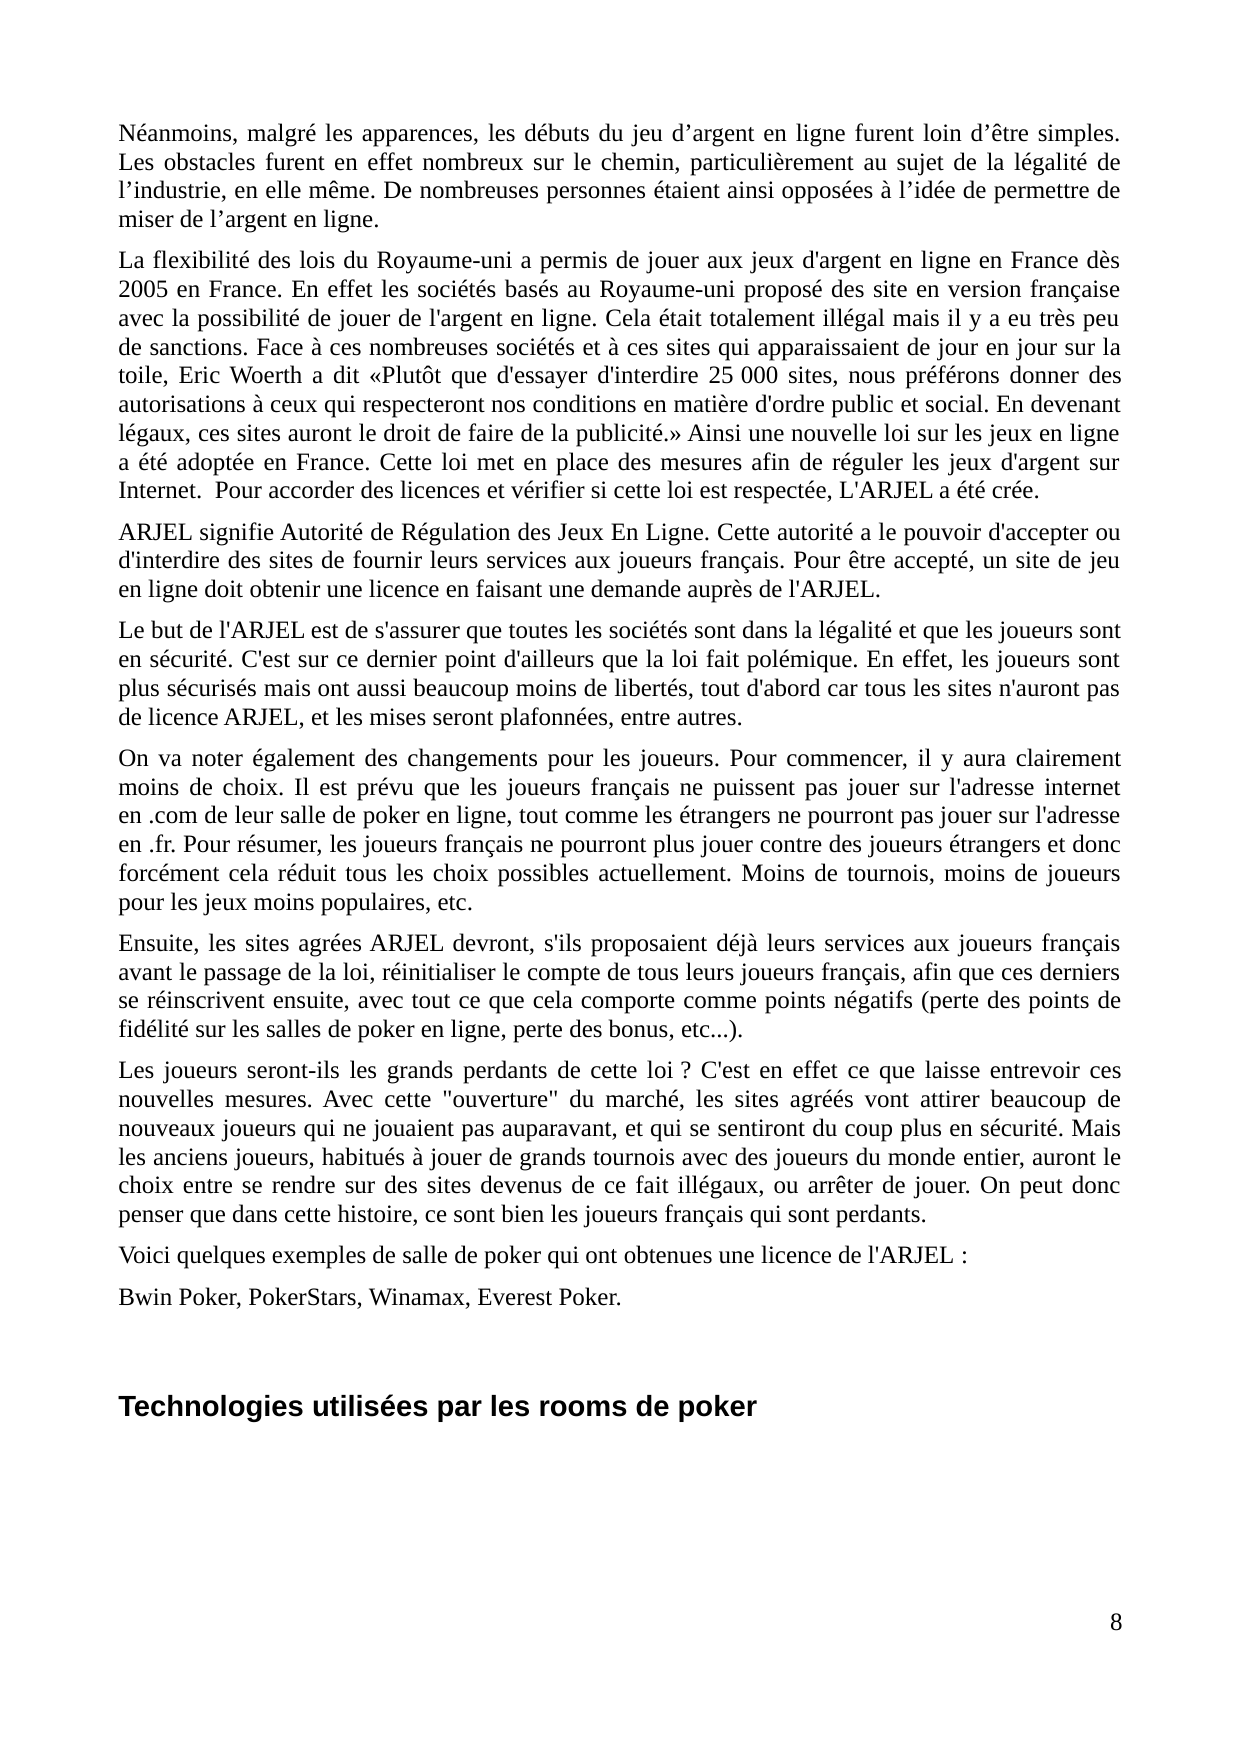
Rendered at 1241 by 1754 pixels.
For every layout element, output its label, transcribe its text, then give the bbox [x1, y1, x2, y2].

subtitle Technologies utilisées par les rooms de poker [118, 1389, 1122, 1423]
text ARJEL signifie Autorité de Régulation des Jeux En Ligne. Cette autorité a le pouvoir d'accepter ou d'interdire des sites de fournir leurs services aux joueurs français. Pour être accepté, un site de jeu en ligne doit obtenir une licence en faisant une demande auprès de l'ARJEL. [118, 517, 1122, 603]
text Voici quelques exemples de salle de poker qui ont obtenues une licence de l'ARJEL : [118, 1241, 1122, 1269]
text Le but de l'ARJEL est de s'assurer que toutes les sociétés sont dans la légalité et que les joueurs sont en sécurité. C'est sur ce dernier point d'ailleurs que la loi fait polémique. En effet, les joueurs sont plus sécurisés mais ont aussi beaucoup moins de libertés, tout d'abord car tous les sites n'auront pas de licence ARJEL, et les mises seront plafonnées, entre autres. [118, 616, 1122, 731]
text Ensuite, les sites agrées ARJEL devront, s'ils proposaient déjà leurs services aux joueurs français avant le passage de la loi, réinitialiser le compte de tous leurs joueurs français, afin que ces derniers se réinscrivent ensuite, avec tout ce que cela comporte comme points négatifs (perte des points de fidélité sur les salles de poker en ligne, perte des bonus, etc...). [118, 928, 1122, 1043]
text Néanmoins, malgré les apparences, les débuts du jeu d’argent en ligne furent loin d’être simples. Les obstacles furent en effet nombreux sur le chemin, particulièrement au sujet de la légalité de l’industrie, en elle même. De nombreuses personnes étaient ainsi opposées à l’idée de permettre de miser de l’argent en ligne. [118, 118, 1122, 233]
text Bwin Poker, PokerStars, Winamax, Everest Poker. [118, 1282, 1122, 1311]
text On va noter également des changements pour les joueurs. Pour commencer, il y aura clairement moins de choix. Il est prévu que les joueurs français ne puissent pas jouer sur l'adresse internet en .com de leur salle de poker en ligne, tout comme les étrangers ne pourront pas jouer sur l'adresse en .fr. Pour résumer, les joueurs français ne pourront plus jouer contre des joueurs étrangers et donc forcément cela réduit tous les choix possibles actuellement. Moins de tournois, moins de joueurs pour les jeux moins populaires, etc. [118, 743, 1122, 916]
text La flexibilité des lois du Royaume-uni a permis de jouer aux jeux d'argent en ligne en France dès 2005 en France. En effet les sociétés basés au Royaume-uni proposé des site en version française avec la possibilité de jouer de l'argent en ligne. Cela était totalement illégal mais il y a eu très peu de sanctions. Face à ces nombreuses sociétés et à ces sites qui apparaissaient de jour en jour sur la toile, Eric Woerth a dit «Plutôt que d'essayer d'interdire 25 000 sites, nous préférons donner des autorisations à ceux qui respecteront nos conditions en matière d'ordre public et social. En devenant légaux, ces sites auront le droit de faire de la publicité.» Ainsi une nouvelle loi sur les jeux en ligne a été adoptée en France. Cette loi met en place des mesures afin de réguler les jeux d'argent sur Internet. Pour accorder des licences et vérifier si cette loi est respectée, L'ARJEL a été crée. [118, 246, 1122, 504]
text Les joueurs seront-ils les grands perdants de cette loi ? C'est en effet ce que laisse entrevoir ces nouvelles mesures. Avec cette "ouverture" du marché, les sites agréés vont attirer beaucoup de nouveaux joueurs qui ne jouaient pas auparavant, et qui se sentiront du coup plus en sécurité. Mais les anciens joueurs, habitués à jouer de grands tournois avec des joueurs du monde entier, auront le choix entre se rendre sur des sites devenus de ce fait illégaux, ou arrêter de jouer. On peut donc penser que dans cette histoire, ce sont bien les joueurs français qui sont perdants. [118, 1056, 1122, 1228]
